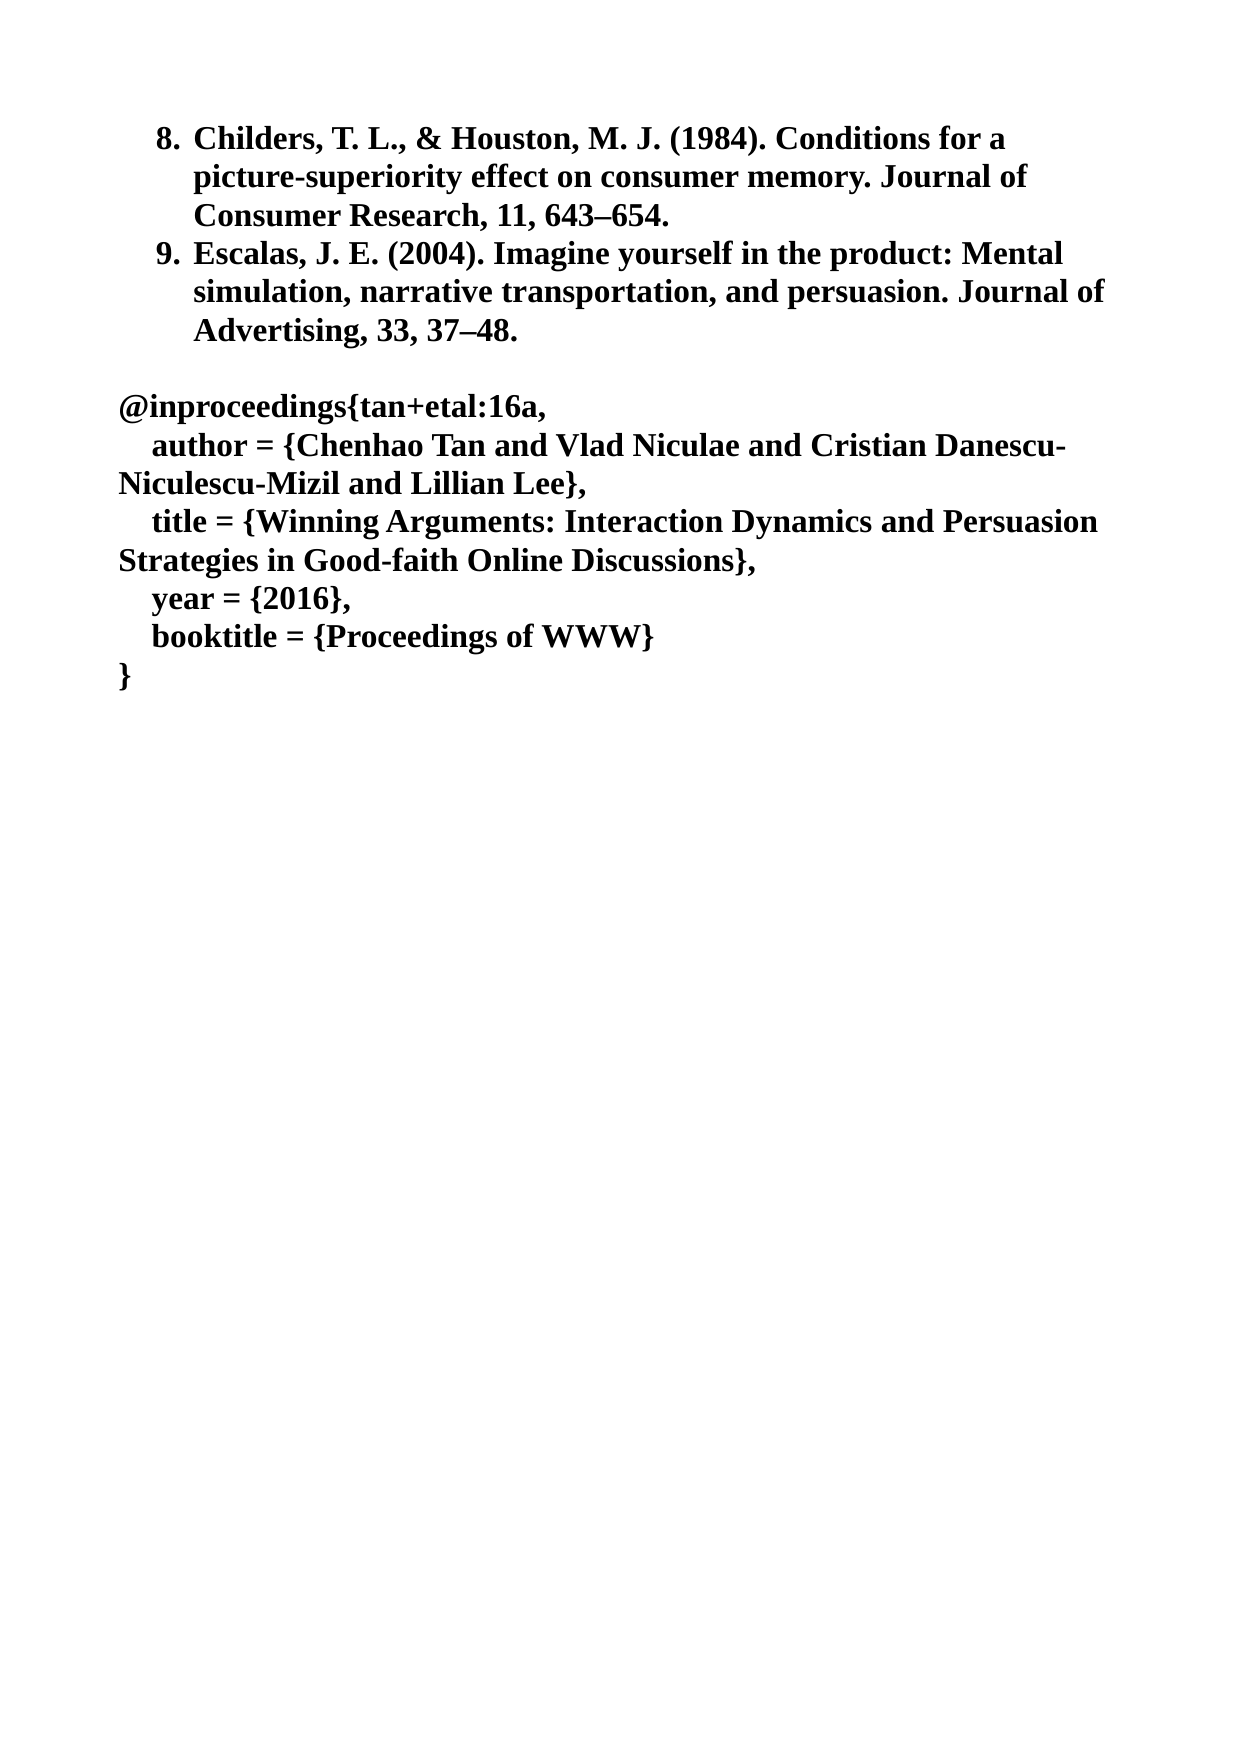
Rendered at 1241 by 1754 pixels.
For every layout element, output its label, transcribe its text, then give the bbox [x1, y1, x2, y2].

list Escalas, J. E. (2004). Imagine yourself in the product: Mental simulation, narrative transportation, and persuasion. Journal of Advertising, 33, 37–48. [156, 233, 1122, 348]
list Childers, T. L., & Houston, M. J. (1984). Conditions for a picture-superiority effect on consumer memory. Journal of Consumer Research, 11, 643–654. [156, 118, 1122, 233]
text @inproceedings{tan+etal:16a, [118, 386, 1122, 425]
text booktitle = {Proceedings of WWW} [118, 616, 1122, 655]
text year = {2016}, [118, 578, 1122, 616]
text author = {Chenhao Tan and Vlad Niculae and Cristian Danescu-Niculescu-Mizil and Lillian Lee}, [118, 425, 1122, 501]
text } [118, 655, 1122, 693]
text title = {Winning Arguments: Interaction Dynamics and Persuasion Strategies in Good-faith Online Discussions}, [118, 501, 1122, 578]
